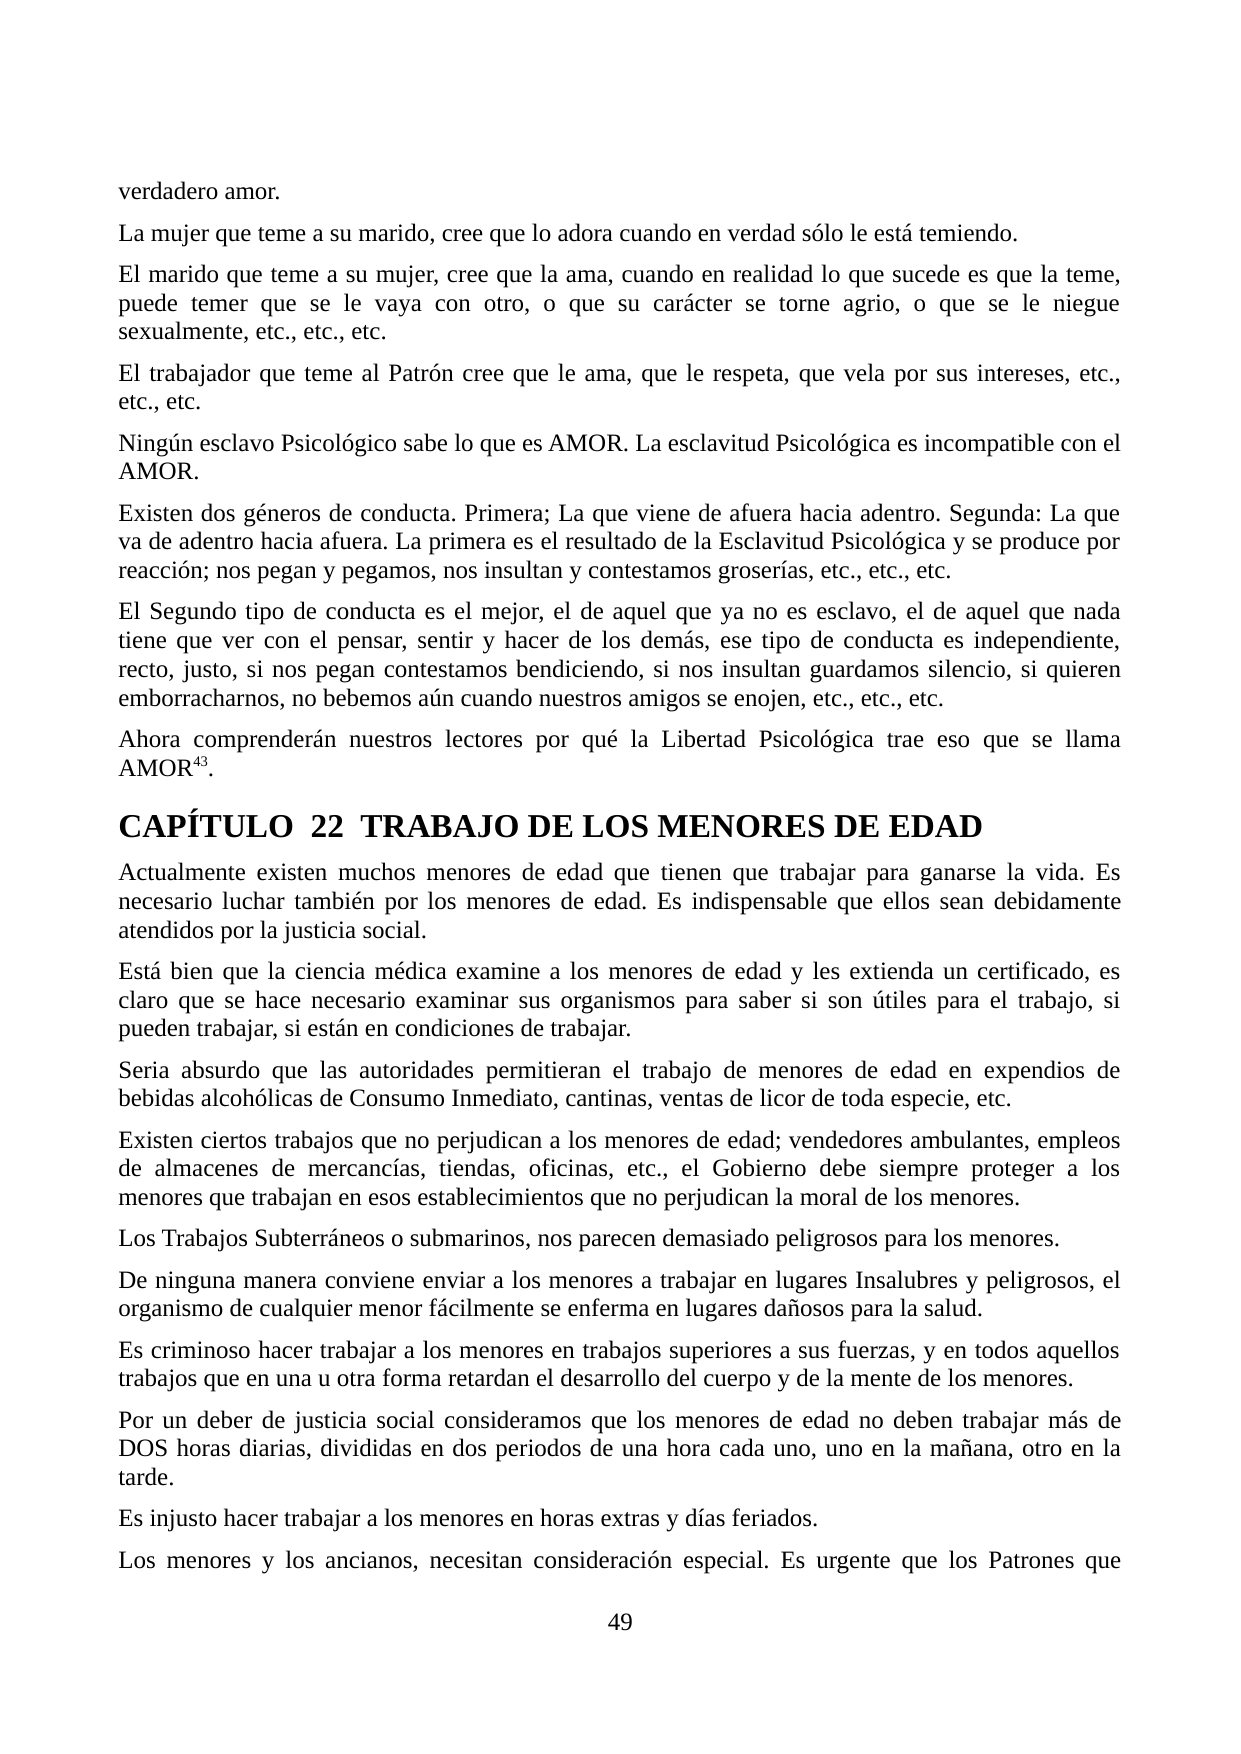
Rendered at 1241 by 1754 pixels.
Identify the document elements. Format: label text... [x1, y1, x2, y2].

text Existen ciertos trabajos que no perjudican a los menores de edad; vendedores ambulantes, empleos de almacenes de mercancías, tiendas, oficinas, etc., el Gobierno debe siempre proteger a los menores que trabajan en esos establecimientos que no perjudican la moral de los menores. [118, 1125, 1122, 1211]
text Los menores y los ancianos, necesitan consideración especial. Es urgente que los Patrones que [118, 1545, 1122, 1573]
text De ninguna manera conviene enviar a los menores a trabajar en lugares Insalubres y peligrosos, el organismo de cualquier menor fácilmente se enferma en lugares dañosos para la salud. [118, 1265, 1122, 1322]
text Es injusto hacer trabajar a los menores en horas extras y días feriados. [118, 1503, 1122, 1532]
text El marido que teme a su mujer, cree que la ama, cuando en realidad lo que sucede es que la teme, puede temer que se le vaya con otro, o que su carácter se torne agrio, o que se le niegue sexualmente, etc., etc., etc. [118, 259, 1122, 345]
text verdadero amor. [118, 176, 1122, 205]
text El trabajador que teme al Patrón cree que le ama, que le respeta, que vela por sus intereses, etc., etc., etc. [118, 358, 1122, 415]
text Los Trabajos Subterráneos o submarinos, nos parecen demasiado peligrosos para los menores. [118, 1223, 1122, 1252]
text Existen dos géneros de conducta. Primera; La que viene de afuera hacia adentro. Segunda: La que va de adentro hacia afuera. La primera es el resultado de la Esclavitud Psicológica y se produce por reacción; nos pegan y pegamos, nos insultan y contestamos groserías, etc., etc., etc. [118, 498, 1122, 584]
text Ningún esclavo Psicológico sabe lo que es AMOR. La esclavitud Psicológica es incompatible con el AMOR. [118, 428, 1122, 485]
text Es criminoso hacer trabajar a los menores en trabajos superiores a sus fuerzas, y en todos aquellos trabajos que en una u otra forma retardan el desarrollo del cuerpo y de la mente de los menores. [118, 1335, 1122, 1392]
subtitle CAPÍTULO 22 TRABAJO DE LOS MENORES DE EDAD [118, 806, 1122, 845]
text La mujer que teme a su marido, cree que lo adora cuando en verdad sólo le está temiendo. [118, 218, 1122, 246]
text Está bien que la ciencia médica examine a los menores de edad y les extienda un certificado, es claro que se hace necesario examinar sus organismos para saber si son útiles para el trabajo, si pueden trabajar, si están en condiciones de trabajar. [118, 956, 1122, 1042]
text Seria absurdo que las autoridades permitieran el trabajo de menores de edad en expendios de bebidas alcohólicas de Consumo Inmediato, cantinas, ventas de licor de toda especie, etc. [118, 1055, 1122, 1112]
text Ahora comprenderán nuestros lectores por qué la Libertad Psicológica trae eso que se llama AMOR. [118, 724, 1122, 781]
text El Segundo tipo de conducta es el mejor, el de aquel que ya no es esclavo, el de aquel que nada tiene que ver con el pensar, sentir y hacer de los demás, ese tipo de conducta es independiente, recto, justo, si nos pegan contestamos bendiciendo, si nos insultan guardamos silencio, si quieren emborracharnos, no bebemos aún cuando nuestros amigos se enojen, etc., etc., etc. [118, 596, 1122, 711]
text Actualmente existen muchos menores de edad que tienen que trabajar para ganarse la vida. Es necesario luchar también por los menores de edad. Es indispensable que ellos sean debidamente atendidos por la justicia social. [118, 857, 1122, 943]
text Por un deber de justicia social consideramos que los menores de edad no deben trabajar más de DOS horas diarias, divididas en dos periodos de una hora cada uno, uno en la mañana, otro en la tarde. [118, 1405, 1122, 1491]
